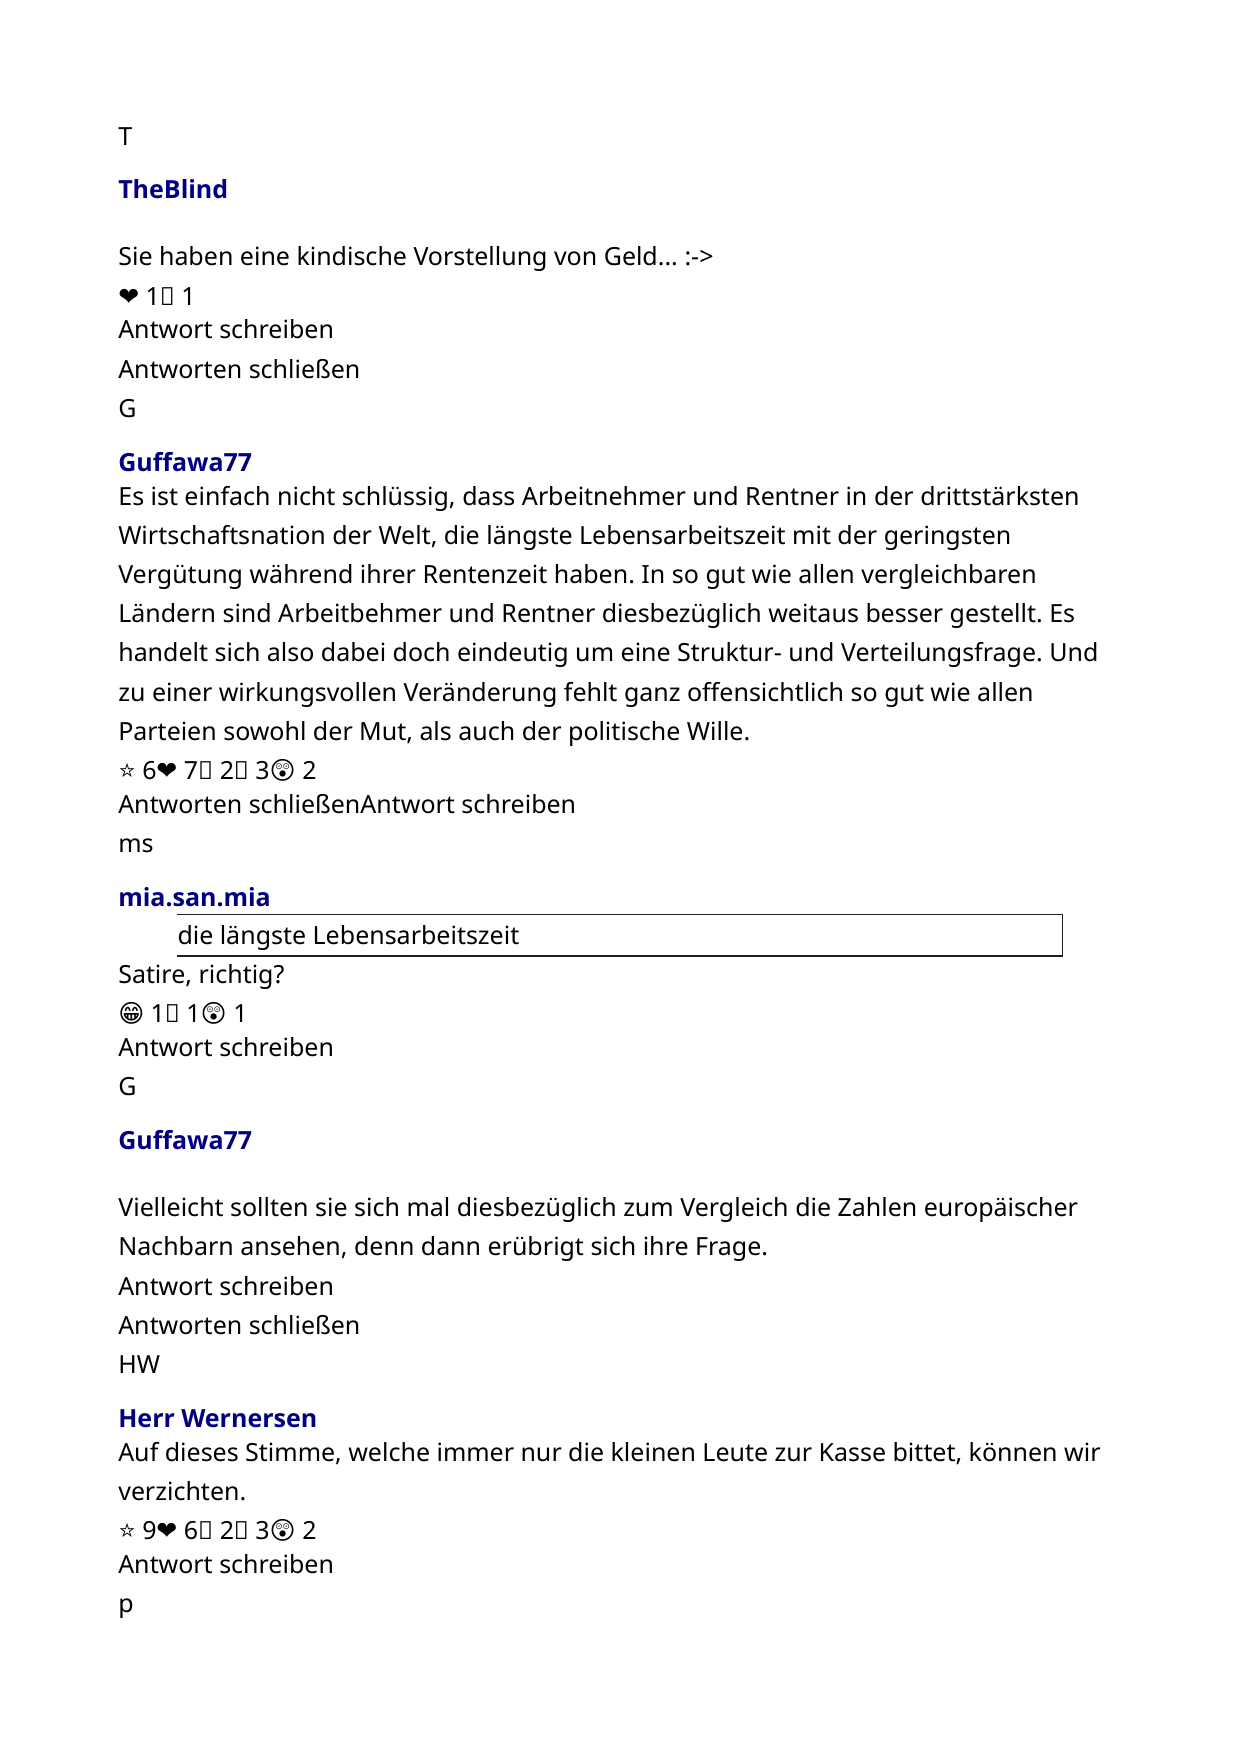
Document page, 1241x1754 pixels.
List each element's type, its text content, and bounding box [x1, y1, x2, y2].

text Antworten schließen [118, 1307, 1122, 1341]
text p [118, 1586, 1122, 1620]
text T [118, 118, 1122, 152]
text Antwort schreiben [118, 1030, 1122, 1064]
subtitle Guffawa77 [118, 444, 1122, 478]
text ⭐️ 6❤️ 7🙁 2🤨 3😲 2 [118, 752, 1122, 787]
subtitle Herr Wernersen [118, 1400, 1122, 1434]
subtitle Guffawa77 [118, 1123, 1122, 1157]
text HW [118, 1346, 1122, 1381]
text ❤️ 1🙁 1 [118, 278, 1122, 312]
text Satire, richtig? [118, 957, 1122, 991]
text Vielleicht sollten sie sich mal diesbezüglich zum Vergleich die Zahlen europäischer Nachbarn ansehen, denn dann erübrigt sich ihre Frage. [118, 1190, 1122, 1263]
text die längste Lebensarbeitszeit [177, 915, 1062, 955]
text Es ist einfach nicht schlüssig, dass Arbeitnehmer und Rentner in der drittstärksten Wirtschaftsnation der Welt, die längste Lebensarbeitszeit mit der geringsten Vergütung während ihrer Rentenzeit haben. In so gut wie allen vergleichbaren Ländern sind Arbeitbehmer und Rentner diesbezüglich weitaus besser gestellt. Es handelt sich also dabei doch eindeutig um eine Struktur- und Verteilungsfrage. Und zu einer wirkungsvollen Veränderung fehlt ganz offensichtlich so gut wie allen Parteien sowohl der Mut, als auch der politische Wille. [118, 478, 1122, 747]
text G [118, 391, 1122, 424]
text Antworten schließen [118, 351, 1122, 385]
text Antwort schreiben [118, 312, 1122, 346]
text ⭐️ 9❤️ 6🙁 2🤨 3😲 2 [118, 1513, 1122, 1547]
text 😁 1🤨 1😲 1 [118, 996, 1122, 1030]
text ms [118, 826, 1122, 860]
text G [118, 1069, 1122, 1103]
text Auf dieses Stimme, welche immer nur die kleinen Leute zur Kasse bittet, können wir verzichten. [118, 1434, 1122, 1507]
subtitle mia.san.mia [118, 879, 1122, 913]
text Antworten schließenAntwort schreiben [118, 787, 1122, 821]
text Antwort schreiben [118, 1547, 1122, 1581]
text Antwort schreiben [118, 1268, 1122, 1302]
subtitle TheBlind [118, 172, 1122, 206]
text Sie haben eine kindische Vorstellung von Geld... :-> [118, 239, 1122, 273]
